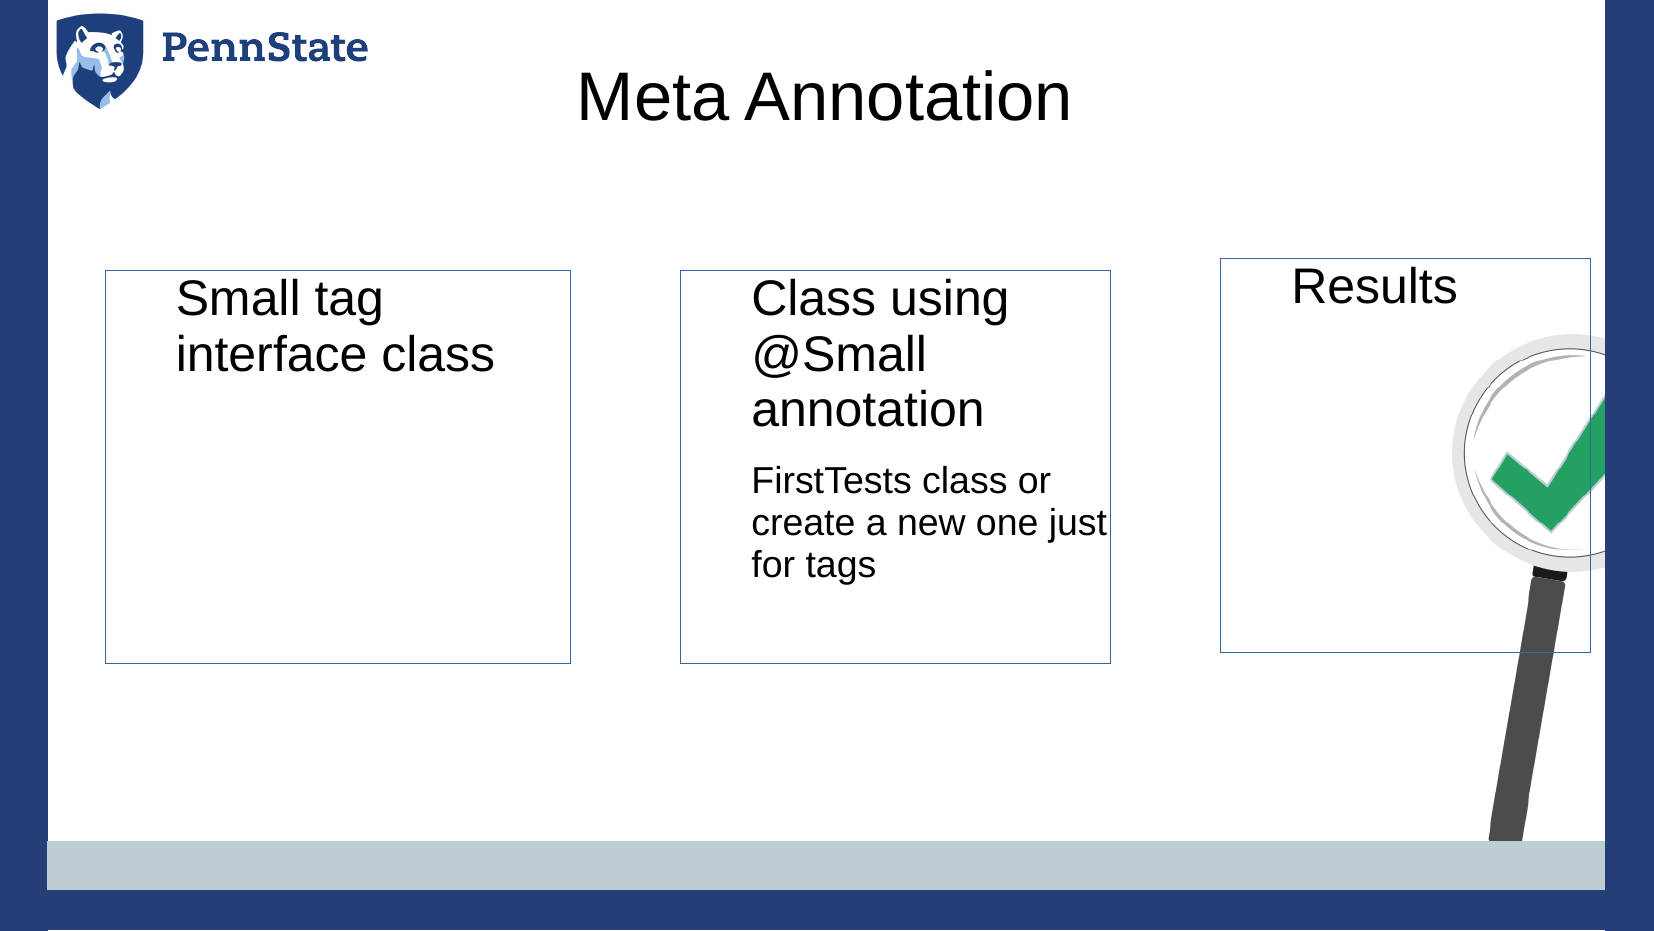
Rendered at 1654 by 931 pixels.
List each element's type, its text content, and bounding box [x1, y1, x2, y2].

list Class using @Small annotation FirstTests class or create a new one just for tags [680, 270, 1111, 664]
picture [48, 0, 411, 152]
picture [1452, 334, 1605, 841]
list Results [1220, 258, 1591, 653]
title Meta Annotation [60, 19, 1591, 175]
list Small tag interface class [105, 270, 571, 664]
